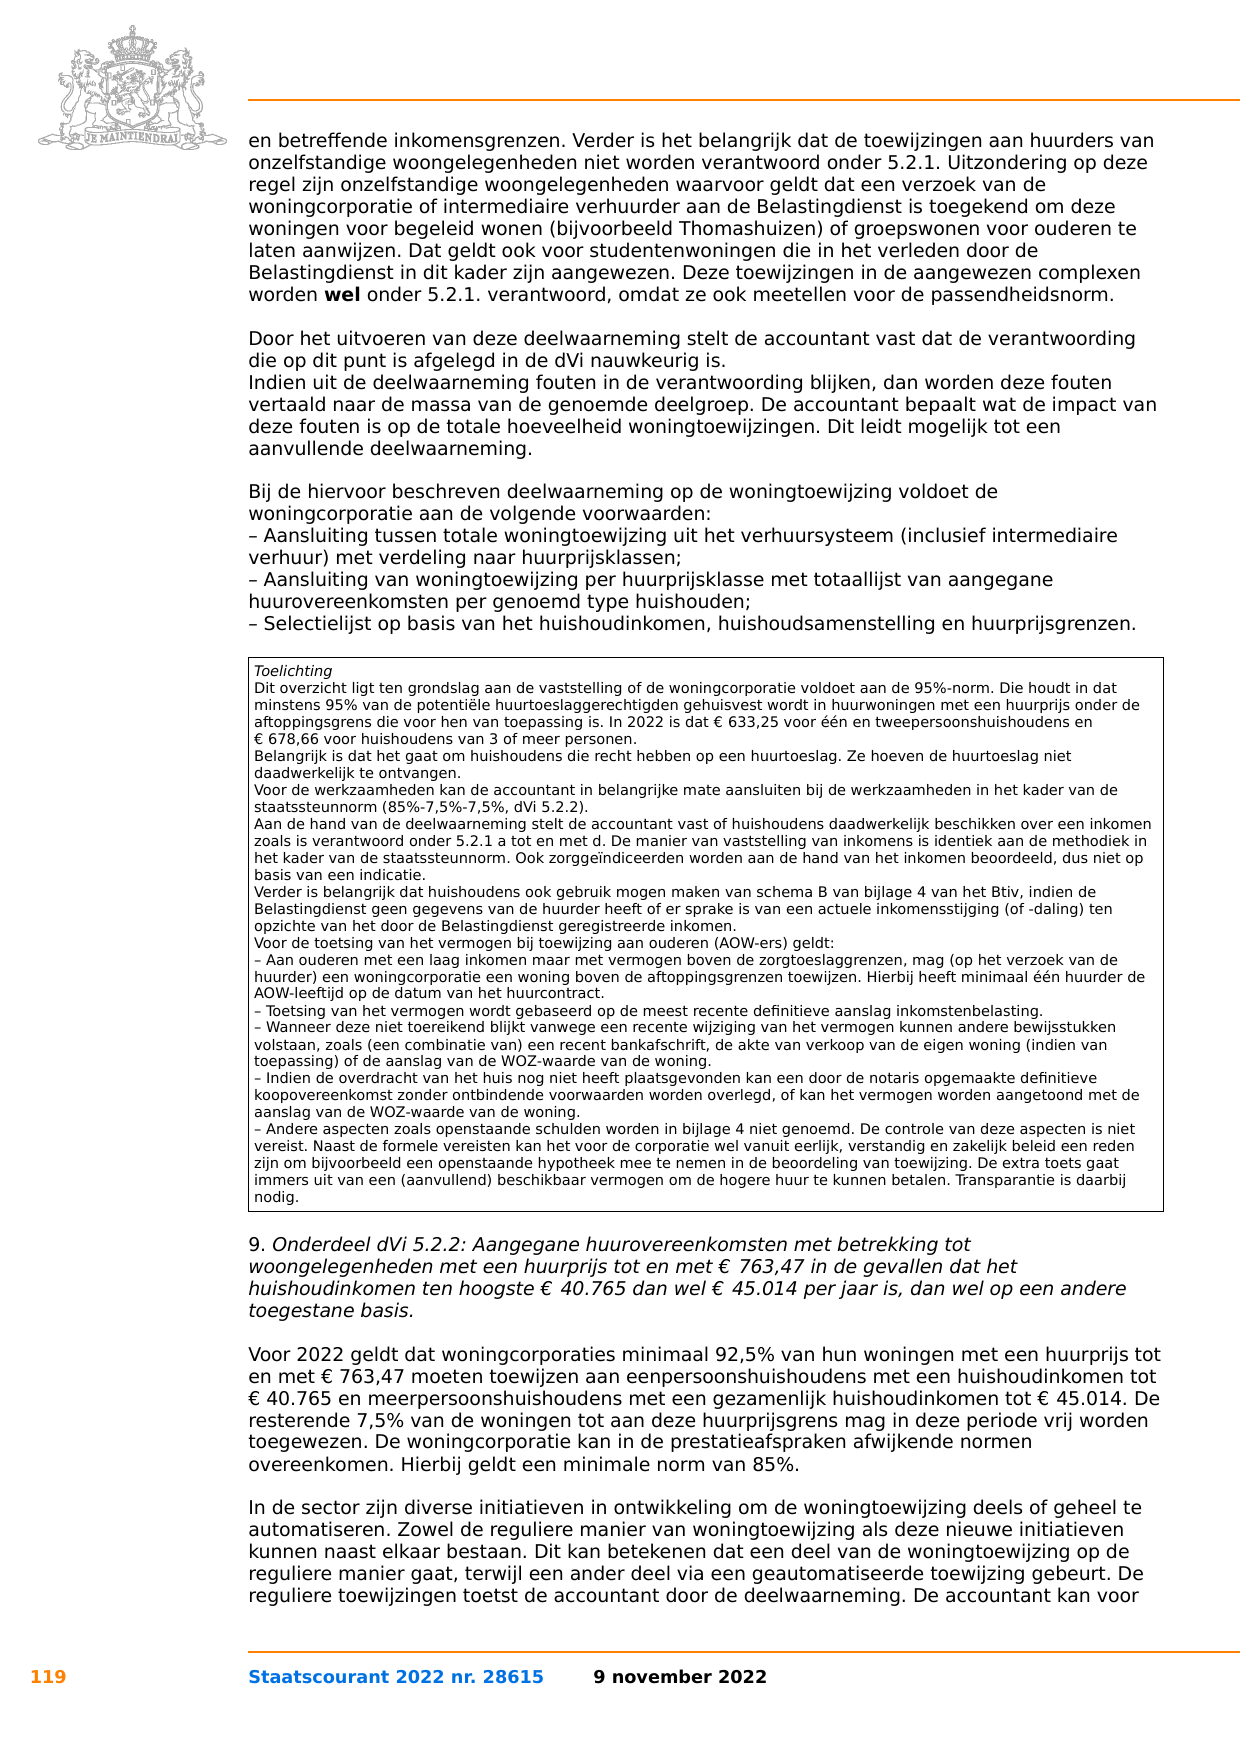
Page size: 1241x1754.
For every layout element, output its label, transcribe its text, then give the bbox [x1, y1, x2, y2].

text Indien uit de deelwaarneming fouten in de verantwoording blijken, dan worden deze fouten vertaald naar de massa van de genoemde deelgroep. De accountant bepaalt wat de impact van deze fouten is op de totale hoeveelheid woningtoewijzingen. Dit leidt mogelijk tot een aanvullende deelwaarneming. [248, 372, 1163, 459]
picture [38, 25, 227, 150]
text Bij de hiervoor beschreven deelwaarneming op de woningtoewijzing voldoet de woningcorporatie aan de volgende voorwaarden: [248, 481, 1163, 525]
text Door het uitvoeren van deze deelwaarneming stelt de accountant vast dat de verantwoording die op dit punt is afgelegd in de dVi nauwkeurig is. [248, 328, 1163, 372]
text – Aansluiting tussen totale woningtoewijzing uit het verhuursysteem (inclusief intermediaire verhuur) met verdeling naar huurprijsklassen; [248, 525, 1163, 569]
text Voor 2022 geldt dat woningcorporaties minimaal 92,5% van hun woningen met een huurprijs tot en met € 763,47 moeten toewijzen aan eenpersoonshuishoudens met een huishoudinkomen tot € 40.765 en meerpersoonshuishoudens met een gezamenlijk huishoudinkomen tot € 45.014. De resterende 7,5% van de woningen tot aan deze huurprijsgrens mag in deze periode vrij worden toegewezen. De woningcorporatie kan in de prestatieafspraken afwijkende normen overeenkomen. Hierbij geldt een minimale norm van 85%. [248, 1343, 1163, 1475]
text – Aansluiting van woningtoewijzing per huurprijsklasse met totaallijst van aangegane huurovereenkomsten per genoemd type huishouden; [248, 569, 1163, 613]
text en betreffende inkomensgrenzen. Verder is het belangrijk dat de toewijzingen aan huurders van onzelfstandige woongelegenheden niet worden verantwoord onder 5.2.1. Uitzondering op deze regel zijn onzelfstandige woongelegenheden waarvoor geldt dat een verzoek van de woningcorporatie of intermediaire verhuurder aan de Belastingdienst is toegekend om deze woningen voor begeleid wonen (bijvoorbeeld Thomashuizen) of groepswonen voor ouderen te laten aanwijzen. Dat geldt ook voor studentenwoningen die in het verleden door de Belastingdienst in dit kader zijn aangewezen. Deze toewijzingen in de aangewezen complexen worden wel onder 5.2.1. verantwoord, omdat ze ook meetellen voor de passendheidsnorm. [248, 130, 1163, 306]
text In de sector zijn diverse initiatieven in ontwikkeling om de woningtoewijzing deels of geheel te automatiseren. Zowel de reguliere manier van woningtoewijzing als deze nieuwe initiatieven kunnen naast elkaar bestaan. Dit kan betekenen dat een deel van de woningtoewijzing op de reguliere manier gaat, terwijl een ander deel via een geautomatiseerde toewijzing gebeurt. De reguliere toewijzingen toetst de accountant door de deelwaarneming. De accountant kan voor [248, 1497, 1163, 1607]
text – Selectielijst op basis van het huishoudinkomen, huishoudsamenstelling en huurprijsgrenzen. [248, 613, 1163, 635]
text 9. Onderdeel dVi 5.2.2: Aangegane huurovereenkomsten met betrekking tot woongelegenheden met een huurprijs tot en met € 763,47 in de gevallen dat het huishoudinkomen ten hoogste € 40.765 dan wel € 45.014 per jaar is, dan wel op een andere toegestane basis. [248, 1234, 1163, 1322]
table_header Toelichting Dit overzicht ligt ten grondslag aan de vaststelling of de woningcorporatie voldoet aan de 95%-norm. Die houdt in dat minstens 95% van de potentiële huurtoeslaggerechtigden gehuisvest wordt in huurwoningen met een huurprijs onder de aftoppingsgrens die voor hen van toepassing is. In 2022 is dat € 633,25 voor één en tweepersoonshuishoudens en € 678,66 voor huishoudens van 3 of meer personen. Belangrijk is dat het gaat om huishoudens die recht hebben op een huurtoeslag. Ze hoeven de huurtoeslag niet daadwerkelijk te ontvangen. Voor de werkzaamheden kan de accountant in belangrijke mate aansluiten bij de werkzaamheden in het kader van de staatssteunnorm (85%-7,5%-7,5%, dVi 5.2.2). Aan de hand van de deelwaarneming stelt de accountant vast of huishoudens daadwerkelijk beschikken over een inkomen zoals is verantwoord onder 5.2.1 a tot en met d. De manier van vaststelling van inkomens is identiek aan de methodiek in het kader van de staatssteunnorm. Ook zorggeïndiceerden worden aan de hand van het inkomen beoordeeld, dus niet op basis van een indicatie. Verder is belangrijk dat huishoudens ook gebruik mogen maken van schema B van bijlage 4 van het Btiv, indien de Belastingdienst geen gegevens van de huurder heeft of er sprake is van een actuele inkomensstijging (of -daling) ten opzichte van het door de Belastingdienst geregistreerde inkomen. Voor de toetsing van het vermogen bij toewijzing aan ouderen (AOW-ers) geldt: – Aan ouderen met een laag inkomen maar met vermogen boven de zorgtoeslaggrenzen, mag (op het verzoek van de huurder) een woningcorporatie een woning boven de aftoppingsgrenzen toewijzen. Hierbij heeft minimaal één huurder de AOW-leeftijd op de datum van het huurcontract. – Toetsing van het vermogen wordt gebaseerd op de meest recente definitieve aanslag inkomstenbelasting. – Wanneer deze niet toereikend blijkt vanwege een recente wijziging van het vermogen kunnen andere bewijsstukken volstaan, zoals (een combinatie van) een recent bankafschrift, de akte van verkoop van de eigen woning (indien van toepassing) of de aanslag van de WOZ-waarde van de woning. – Indien de overdracht van het huis nog niet heeft plaatsgevonden kan een door de notaris opgemaakte definitieve koopovereenkomst zonder ontbindende voorwaarden worden overlegd, of kan het vermogen worden aangetoond met de aanslag van de WOZ-waarde van de woning. – Andere aspecten zoals openstaande schulden worden in bijlage 4 niet genoemd. De controle van deze aspecten is niet vereist. Naast de formele vereisten kan het voor de corporatie wel vanuit eerlijk, verstandig en zakelijk beleid een reden zijn om bijvoorbeeld een openstaande hypotheek mee te nemen in de beoordeling van toewijzing. De extra toets gaat immers uit van een (aanvullend) beschikbaar vermogen om de hogere huur te kunnen betalen. Transparantie is daarbij nodig. [249, 658, 1163, 1211]
